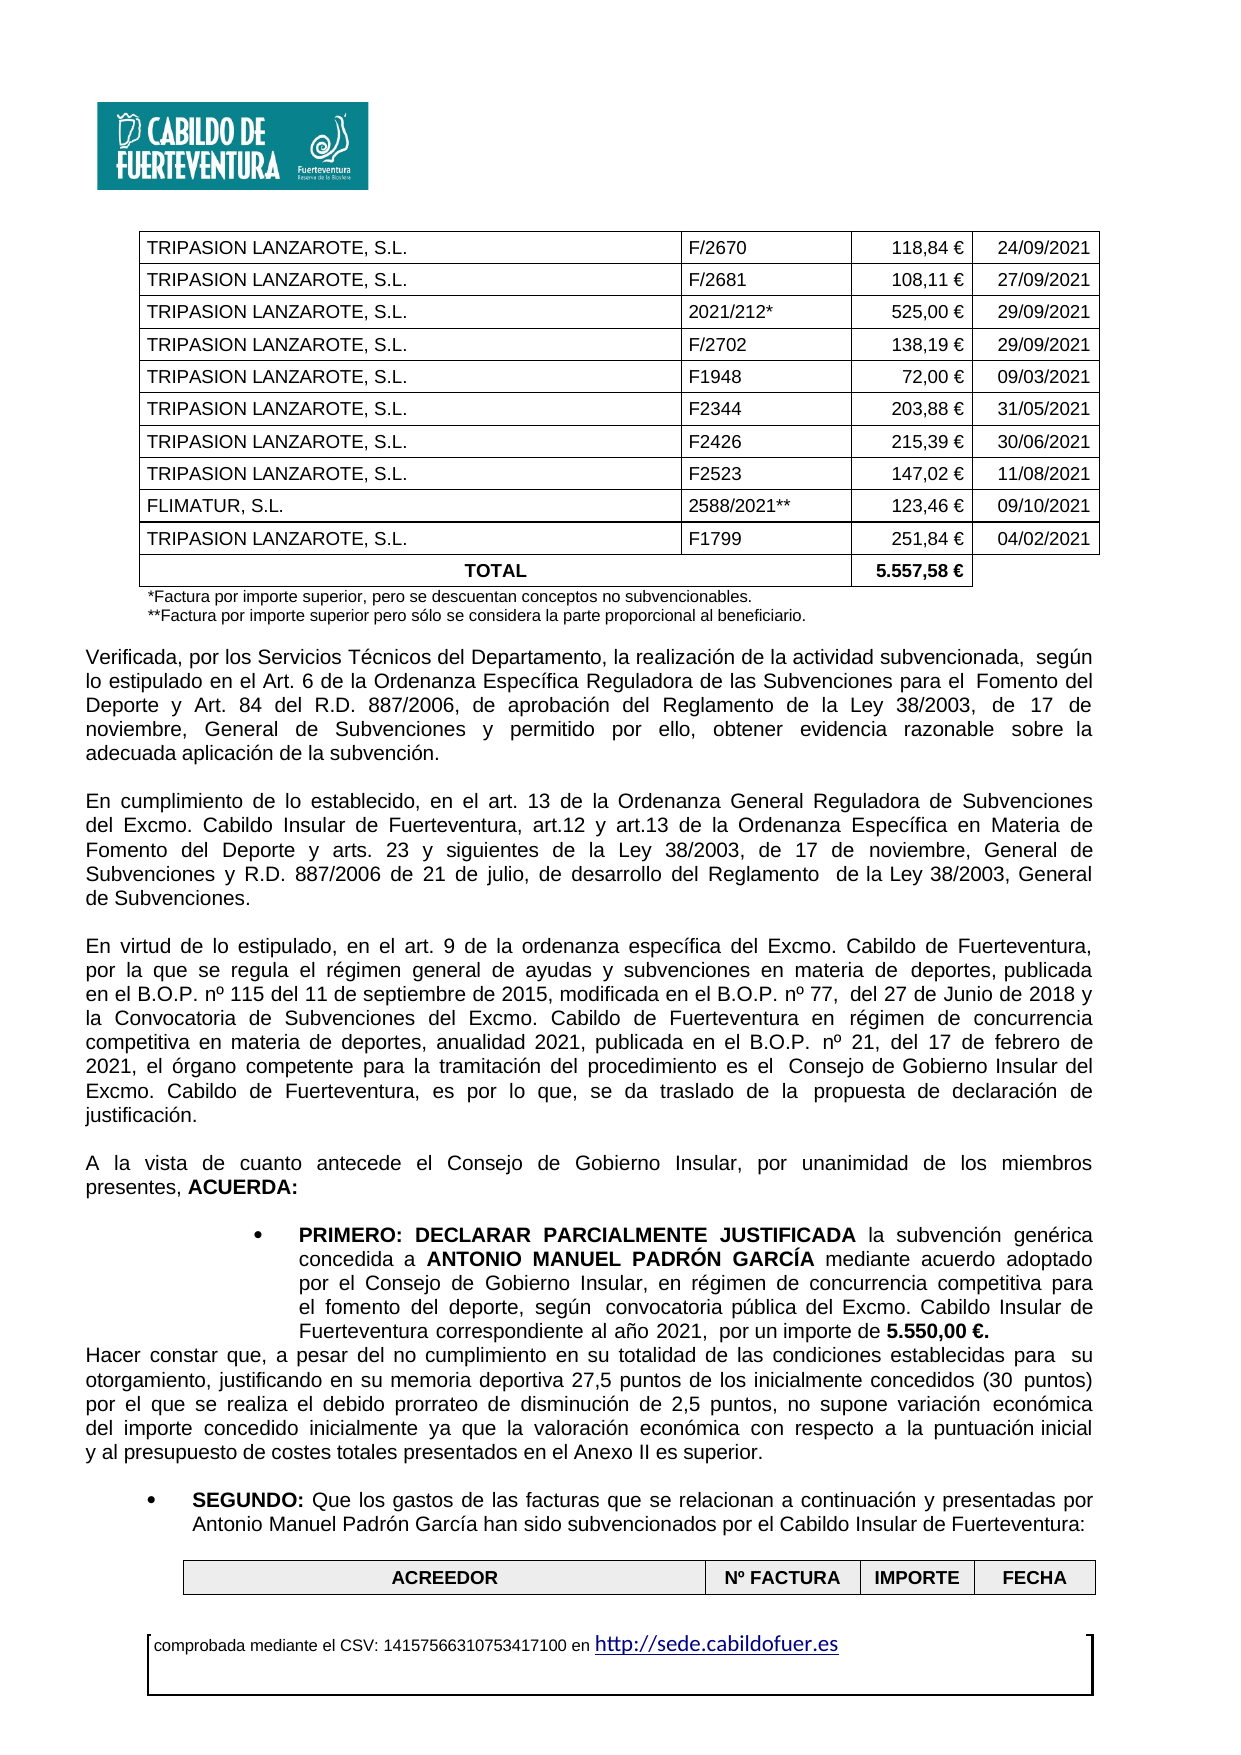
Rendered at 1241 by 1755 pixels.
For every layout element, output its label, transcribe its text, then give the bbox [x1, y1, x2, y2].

text En cumplimiento de lo establecido, en el art. 13 de la Ordenanza General Reguladora de Subvenciones del Excmo. Cabildo Insular de Fuerteventura, art.12 y art.13 de la Ordenanza Específica en Materia de Fomento del Deporte y arts. 23 y siguientes de la Ley 38/2003, de 17 de noviembre, General de Subvenciones y R.D. 887/2006 de 21 de julio, de desarrollo del Reglamento de la Ley 38/2003, General de Subvenciones. [85, 789, 1093, 910]
text **Factura por importe superior pero sólo se considera la parte proporcional al beneficiario. [148, 606, 1111, 625]
table_header Nº FACTURA [706, 1561, 860, 1594]
table_cell 123,46 € [852, 490, 972, 521]
table_header F/2670 [682, 232, 851, 263]
table_header 118,84 € [852, 232, 972, 263]
table_cell TRIPASION LANZAROTE, S.L. [140, 458, 681, 489]
table_cell [973, 555, 1099, 586]
table_cell TRIPASION LANZAROTE, S.L. [140, 329, 681, 360]
table_cell 5.557,58 € [852, 555, 972, 586]
table_cell 72,00 € [852, 361, 972, 392]
table_cell 27/09/2021 [973, 264, 1099, 295]
table_cell 09/03/2021 [973, 361, 1099, 392]
table_cell 04/02/2021 [973, 523, 1099, 554]
picture [97, 102, 369, 190]
table_cell 525,00 € [852, 296, 972, 328]
table_header TRIPASION LANZAROTE, S.L. [140, 232, 681, 263]
table_cell TRIPASION LANZAROTE, S.L. [140, 264, 681, 295]
table_cell 138,19 € [852, 329, 972, 360]
table_cell TRIPASION LANZAROTE, S.L. [140, 361, 681, 392]
text Verificada, por los Servicios Técnicos del Departamento, la realización de la actividad subvencionada, según lo estipulado en el Art. 6 de la Ordenanza Específica Reguladora de las Subvenciones para el Fomento del Deporte y Art. 84 del R.D. 887/2006, de aprobación del Reglamento de la Ley 38/2003, de 17 de noviembre, General de Subvenciones y permitido por ello, obtener evidencia razonable sobre la adecuada aplicación de la subvención. [85, 644, 1093, 765]
text Hacer constar que, a pesar del no cumplimiento en su totalidad de las condiciones establecidas para su otorgamiento, justificando en su memoria deportiva 27,5 puntos de los inicialmente concedidos (30 puntos) por el que se realiza el debido prorrateo de disminución de 2,5 puntos, no supone variación económica del importe concedido inicialmente ya que la valoración económica con respecto a la puntuación inicial y al presupuesto de costes totales presentados en el Anexo II es superior. [85, 1343, 1093, 1464]
table_cell F2426 [682, 426, 851, 457]
table_header 24/09/2021 [973, 232, 1099, 263]
table_cell TRIPASION LANZAROTE, S.L. [140, 426, 681, 457]
table_cell 09/10/2021 [973, 490, 1099, 521]
text *Factura por importe superior, pero se descuentan conceptos no subvencionables. [148, 587, 1111, 606]
table_cell F/2702 [682, 329, 851, 360]
table_cell 11/08/2021 [973, 458, 1099, 489]
table_cell TRIPASION LANZAROTE, S.L. [140, 393, 681, 424]
table_cell F1948 [682, 361, 851, 392]
table_cell 2021/212* [682, 296, 851, 328]
table_cell TRIPASION LANZAROTE, S.L. [140, 523, 681, 554]
table_cell 31/05/2021 [973, 393, 1099, 424]
table_cell F/2681 [682, 264, 851, 295]
table_cell 108,11 € [852, 264, 972, 295]
text A la vista de cuanto antecede el Consejo de Gobierno Insular, por unanimidad de los miembros presentes, ACUERDA: [85, 1151, 1093, 1199]
list SEGUNDO: Que los gastos de las facturas que se relacionan a continuación y presentadas por Antonio Manuel Padrón García han sido subvencionados por el Cabildo Insular de Fuerteventura: [148, 1488, 1093, 1536]
table_cell F2523 [682, 458, 851, 489]
table_cell FLIMATUR, S.L. [140, 490, 681, 521]
table_header ACREEDOR [184, 1561, 705, 1594]
text En virtud de lo estipulado, en el art. 9 de la ordenanza específica del Excmo. Cabildo de Fuerteventura, por la que se regula el régimen general de ayudas y subvenciones en materia de deportes, publicada en el B.O.P. nº 115 del 11 de septiembre de 2015, modificada en el B.O.P. nº 77, del 27 de Junio de 2018 y la Convocatoria de Subvenciones del Excmo. Cabildo de Fuerteventura en régimen de concurrencia competitiva en materia de deportes, anualidad 2021, publicada en el B.O.P. nº 21, del 17 de febrero de 2021, el órgano competente para la tramitación del procedimiento es el Consejo de Gobierno Insular del Excmo. Cabildo de Fuerteventura, es por lo que, se da traslado de la propuesta de declaración de justificación. [85, 933, 1093, 1127]
table_cell F2344 [682, 393, 851, 424]
list PRIMERO: DECLARAR PARCIALMENTE JUSTIFICADA la subvención genérica concedida a ANTONIO MANUEL PADRÓN GARCÍA mediante acuerdo adoptado por el Consejo de Gobierno Insular, en régimen de concurrencia competitiva para el fomento del deporte, según convocatoria pública del Excmo. Cabildo Insular de Fuerteventura correspondiente al año 2021, por un importe de 5.550,00 €. [254, 1222, 1093, 1343]
table_cell 147,02 € [852, 458, 972, 489]
table_cell 30/06/2021 [973, 426, 1099, 457]
table_cell 2588/2021** [682, 490, 851, 521]
table_header FECHA [975, 1561, 1095, 1594]
table_cell 215,39 € [852, 426, 972, 457]
table_cell TRIPASION LANZAROTE, S.L. [140, 296, 681, 328]
table_header IMPORTE [861, 1561, 974, 1594]
table_cell F1799 [682, 523, 851, 554]
table_cell TOTAL [140, 555, 851, 586]
table_cell 203,88 € [852, 393, 972, 424]
table_cell 29/09/2021 [973, 329, 1099, 360]
table_cell 251,84 € [852, 523, 972, 554]
table_cell 29/09/2021 [973, 296, 1099, 328]
